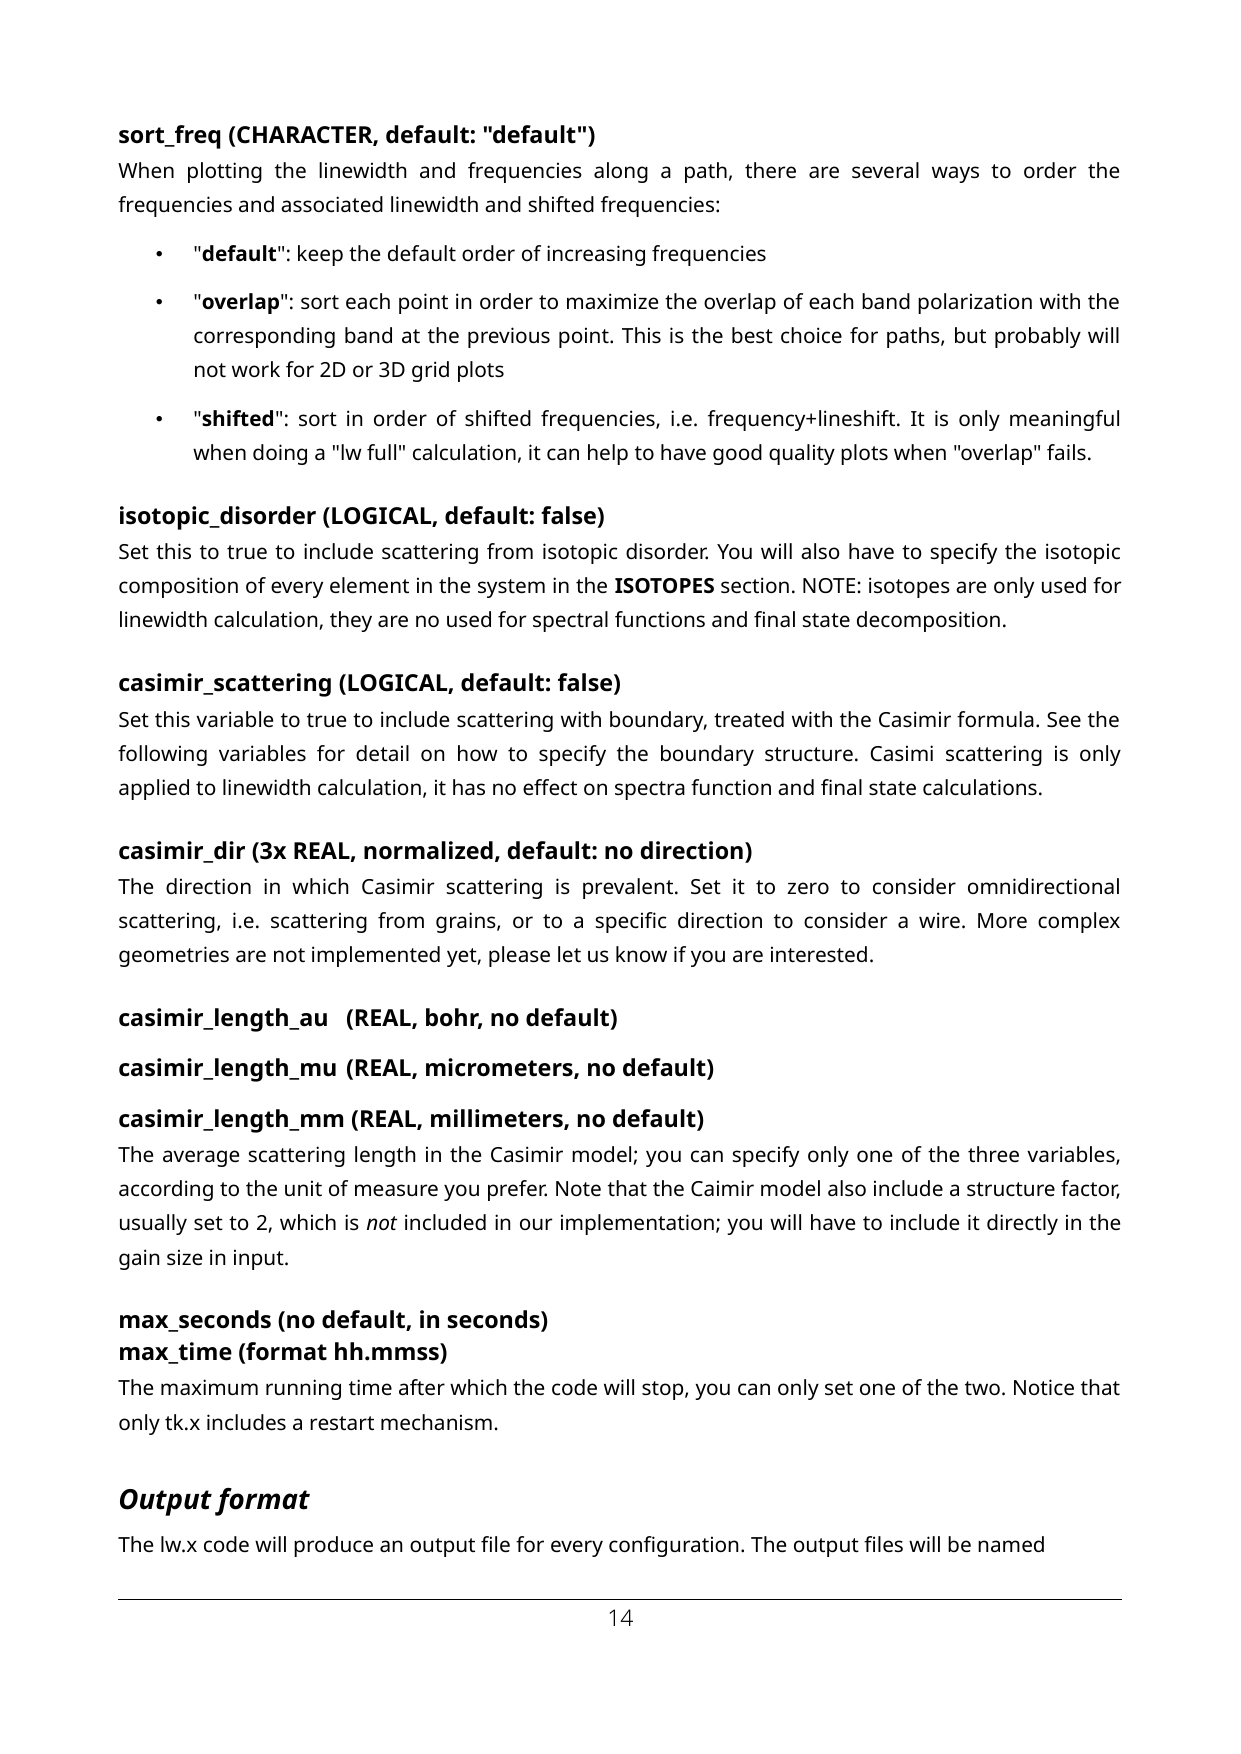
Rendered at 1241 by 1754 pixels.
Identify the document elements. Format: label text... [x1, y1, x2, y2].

subtitle max_seconds (no default, in seconds) max_time (format hh.mmss) [118, 1304, 1122, 1367]
text The lw.x code will produce an output file for every configuration. The output files will be named [118, 1530, 1122, 1558]
subtitle isotopic_disorder (LOGICAL, default: false) [118, 499, 1122, 531]
subtitle casimir_length_au (REAL, bohr, no default) [118, 1001, 1122, 1033]
text Set this variable to true to include scattering with boundary, treated with the Casimir formula. See the following variables for detail on how to specify the boundary structure. Casimi scattering is only applied to linewidth calculation, it has no effect on spectra function and final state calculations. [118, 705, 1122, 801]
list "default": keep the default order of increasing frequencies [156, 239, 1122, 267]
text The average scattering length in the Casimir model; you can specify only one of the three variables, according to the unit of measure you prefer. Note that the Caimir model also include a structure factor, usually set to 2, which is not included in our implementation; you will have to include it directly in the gain size in input. [118, 1140, 1122, 1271]
subtitle casimir_scattering (LOGICAL, default: false) [118, 667, 1122, 698]
subtitle casimir_length_mu (REAL, micrometers, no default) [118, 1052, 1122, 1084]
subtitle casimir_length_mm (REAL, millimeters, no default) [118, 1102, 1122, 1134]
text When plotting the linewidth and frequencies along a path, there are several ways to order the frequencies and associated linewidth and shifted frequencies: [118, 156, 1122, 219]
list "overlap": sort each point in order to maximize the overlap of each band polarization with the corresponding band at the previous point. This is the best choice for paths, but probably will not work for 2D or 3D grid plots [156, 287, 1122, 384]
subtitle Output format [118, 1480, 1122, 1518]
list "shifted": sort in order of shifted frequencies, i.e. frequency+lineshift. It is only meaningful when doing a "lw full" calculation, it can help to have good quality plots when "overlap" fails. [156, 404, 1122, 467]
text The maximum running time after which the code will stop, you can only set one of the two. Notice that only tk.x includes a restart mechanism. [118, 1373, 1122, 1436]
subtitle casimir_dir (3x REAL, normalized, default: no direction) [118, 834, 1122, 866]
text The direction in which Casimir scattering is prevalent. Set it to zero to consider omnidirectional scattering, i.e. scattering from grains, or to a specific direction to consider a wire. More complex geometries are not implemented yet, please let us know if you are interested. [118, 872, 1122, 969]
text Set this to true to include scattering from isotopic disorder. You will also have to specify the isotopic composition of every element in the system in the ISOTOPES section. NOTE: isotopes are only used for linewidth calculation, they are no used for spectral functions and final state decomposition. [118, 537, 1122, 634]
subtitle sort_freq (CHARACTER, default: "default") [118, 118, 1122, 150]
